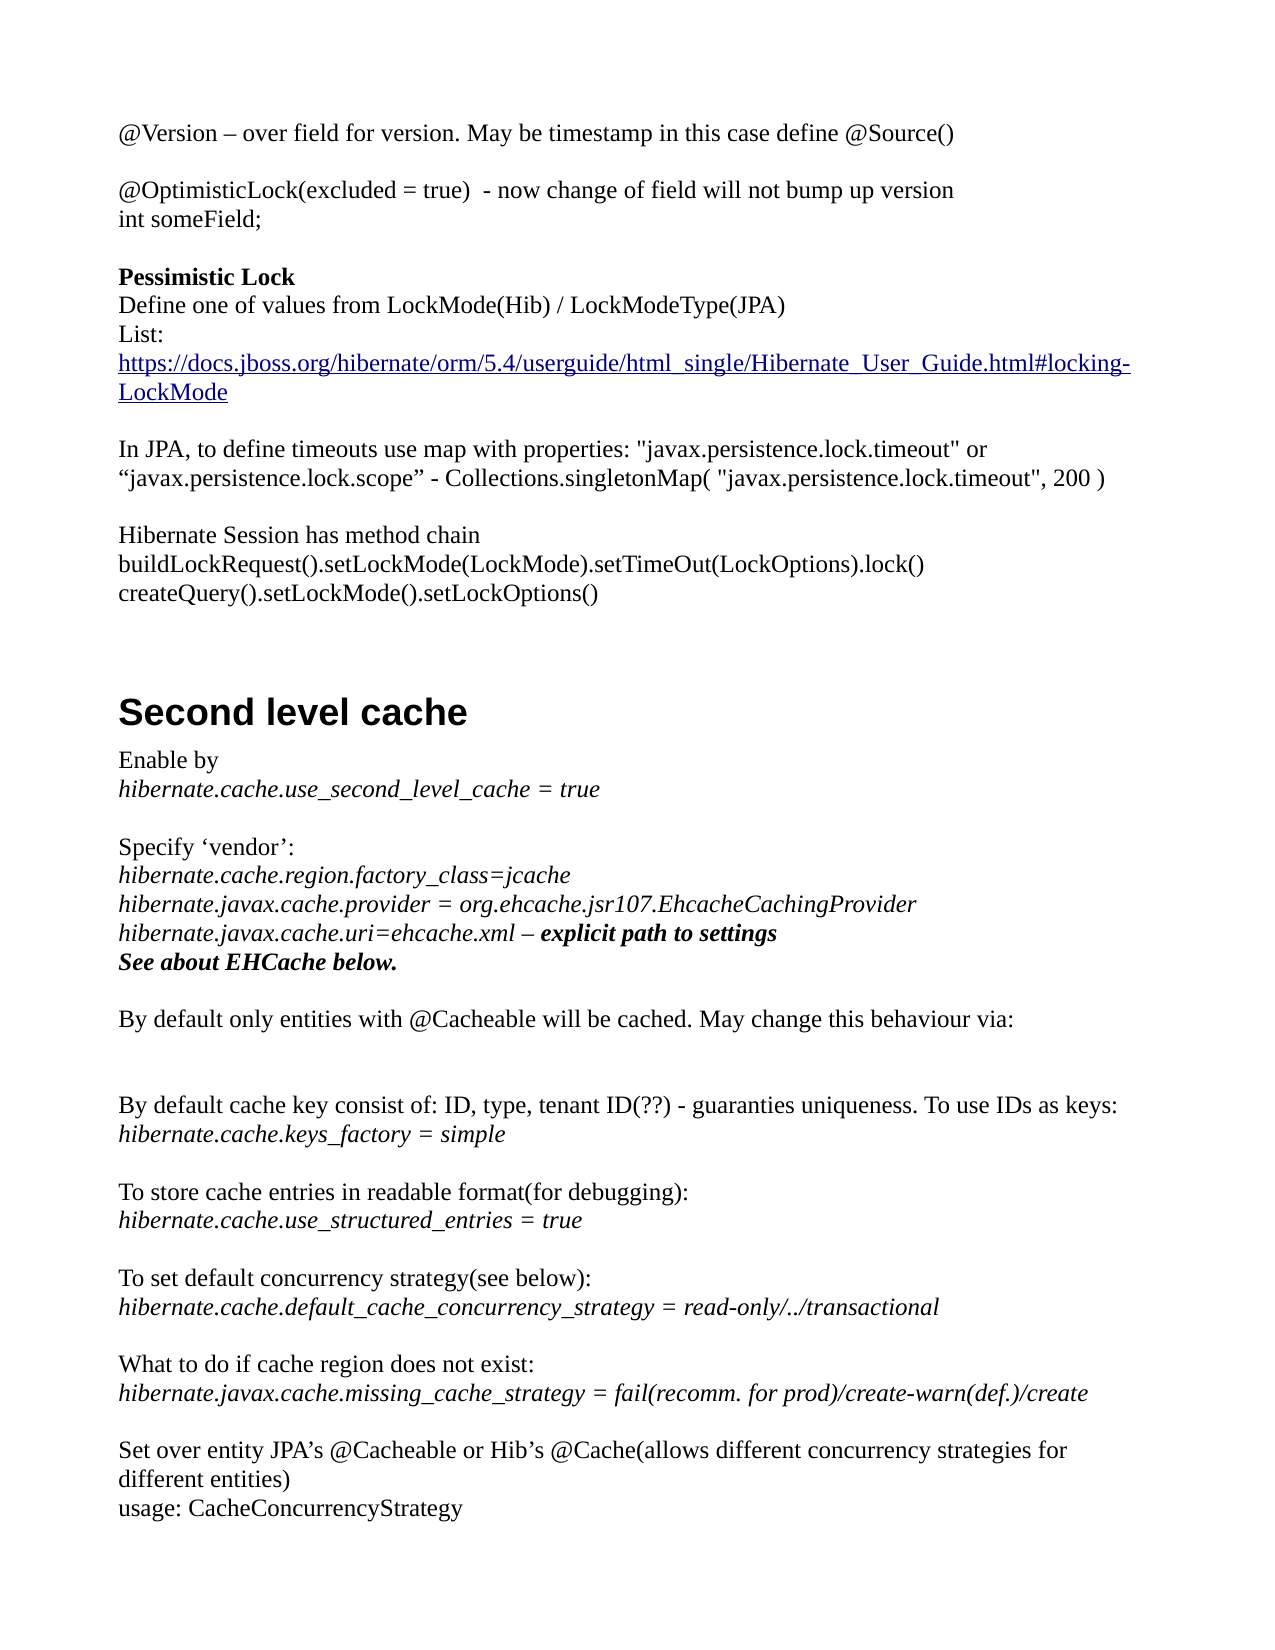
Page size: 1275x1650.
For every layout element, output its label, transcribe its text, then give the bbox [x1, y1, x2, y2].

text List: https://docs.jboss.org/hibernate/orm/5.4/userguide/html_single/Hibernate_User_Guide.html#locking-LockMode [118, 319, 1157, 406]
text hibernate.cache.use_structured_entries = true [118, 1206, 1157, 1234]
text @Version – over field for version. May be timestamp in this case define @Source() [118, 118, 1157, 147]
text By default only entities with @Cacheable will be cached. May change this behaviour via: [118, 1004, 1157, 1033]
text See about EHCache below. [118, 947, 1157, 976]
text Define one of values from LockMode(Hib) / LockModeType(JPA) [118, 291, 1157, 319]
text Set over entity JPA’s @Cacheable or Hib’s @Cache(allows different concurrency strategies for different entities) [118, 1436, 1157, 1493]
text In JPA, to define timeouts use map with properties: "javax.persistence.lock.timeout" or “javax.persistence.lock.scope” - Collections.singletonMap( "javax.persistence.lock.timeout", 200 ) [118, 434, 1157, 492]
text hibernate.javax.cache.provider = org.ehcache.jsr107.EhcacheCachingProvider [118, 889, 1157, 918]
text hibernate.cache.region.factory_class=jcache [118, 861, 1157, 889]
text Enable by [118, 746, 1157, 774]
subtitle Second level cache [118, 689, 1157, 733]
text createQuery().setLockMode().setLockOptions() [118, 578, 1157, 607]
text Hibernate Session has method chain buildLockRequest().setLockMode(LockMode).setTimeOut(LockOptions).lock() [118, 521, 1157, 578]
text hibernate.cache.default_cache_concurrency_strategy = read-only/../transactional [118, 1292, 1157, 1321]
text hibernate.cache.use_second_level_cache = true [118, 774, 1157, 803]
text By default cache key consist of: ID, type, tenant ID(??) - guaranties uniqueness. To use IDs as keys: [118, 1091, 1157, 1119]
text What to do if cache region does not exist: [118, 1349, 1157, 1378]
text Pessimistic Lock [118, 262, 1157, 291]
text usage: CacheConcurrencyStrategy [118, 1493, 1157, 1522]
text hibernate.javax.cache.uri=ehcache.xml – explicit path to settings [118, 918, 1157, 947]
text hibernate.javax.cache.missing_cache_strategy = fail(recomm. for prod)/create-warn(def.)/create [118, 1378, 1157, 1407]
text @OptimisticLock(excluded = true) - now change of field will not bump up version [118, 176, 1157, 204]
text int someField; [118, 204, 1157, 233]
text Specify ‘vendor’: [118, 832, 1157, 861]
text To set default concurrency strategy(see below): [118, 1263, 1157, 1292]
text To store cache entries in readable format(for debugging): [118, 1177, 1157, 1206]
text hibernate.cache.keys_factory = simple [118, 1119, 1157, 1148]
